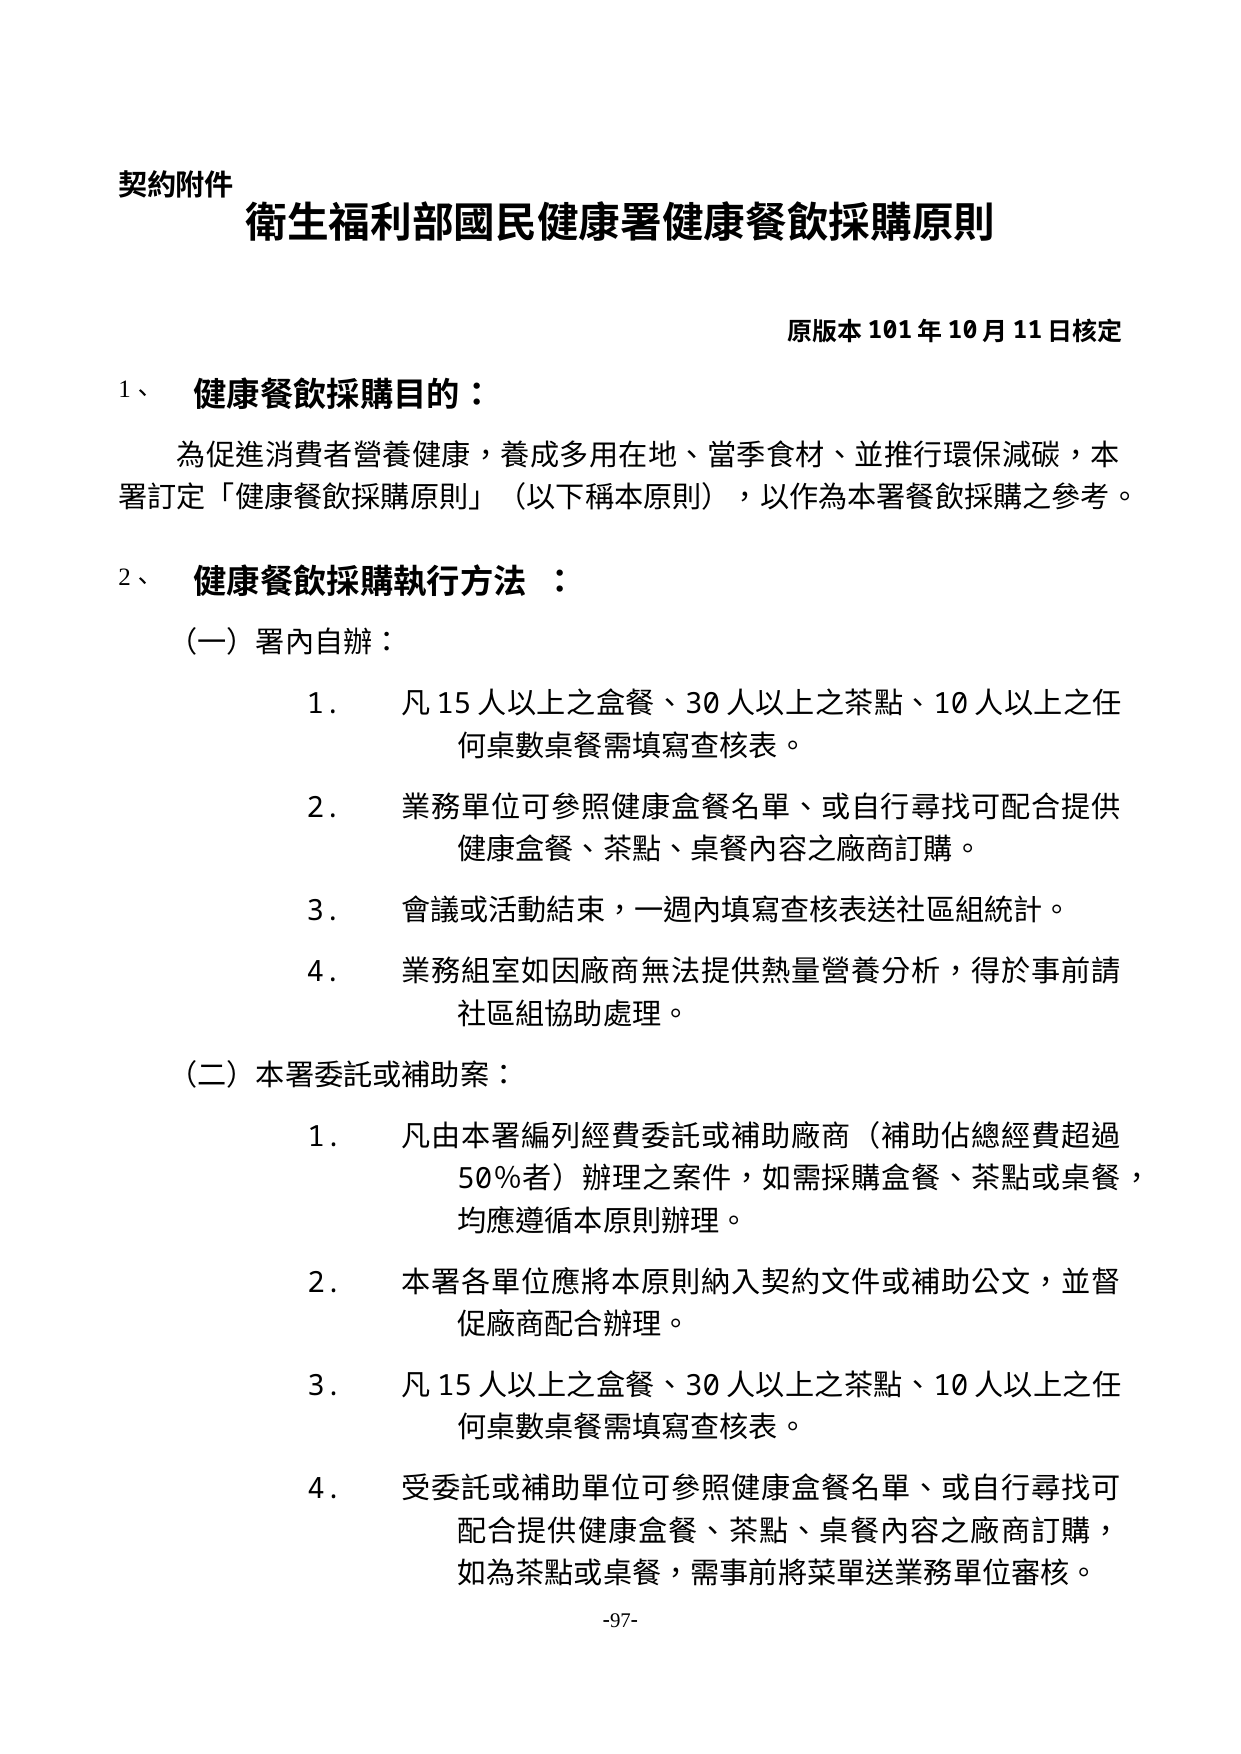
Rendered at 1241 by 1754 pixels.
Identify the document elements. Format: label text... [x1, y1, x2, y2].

list 業務組室如因廠商無法提供熱量營養分析，得於事前請社區組協助處理。 [306, 948, 1122, 1032]
list 凡15人以上之盒餐、30人以上之茶點、10人以上之任何桌數桌餐需填寫查核表。 [306, 680, 1122, 764]
list 會議或活動結束，一週內填寫查核表送社區組統計。 [306, 887, 1122, 929]
text 為促進消費者營養健康，養成多用在地、當季食材、並推行環保減碳，本署訂定「健康餐飲採購原則」（以下稱本原則），以作為本署餐飲採購之參考。 [118, 431, 1122, 516]
text （二）本署委託或補助案： [118, 1051, 1122, 1093]
text 契約附件 [118, 162, 1122, 204]
list 凡由本署編列經費委託或補助廠商（補助佔總經費超過50％者）辦理之案件，如需採購盒餐、茶點或桌餐，均應遵循本原則辦理。 [307, 1112, 1122, 1239]
list 健康餐飲採購執行方法 ： [118, 537, 1122, 600]
list 本署各單位應將本原則納入契約文件或補助公文，並督促廠商配合辦理。 [307, 1258, 1122, 1343]
list 健康餐飲採購目的： [118, 350, 1122, 412]
text 原版本101年10月11日核定 [118, 287, 1122, 350]
list 業務單位可參照健康盒餐名單、或自行尋找可配合提供健康盒餐、茶點、桌餐內容之廠商訂購。 [306, 783, 1122, 868]
text 衛生福利部國民健康署健康餐飲採購原則 [118, 204, 1122, 246]
list 凡15人以上之盒餐、30人以上之茶點、10人以上之任何桌數桌餐需填寫查核表。 [307, 1362, 1122, 1446]
list 受委託或補助單位可參照健康盒餐名單、或自行尋找可配合提供健康盒餐、茶點、桌餐內容之廠商訂購，如為茶點或桌餐，需事前將菜單送業務單位審核。 [307, 1465, 1122, 1592]
text （一）署內自辦： [118, 619, 1122, 661]
